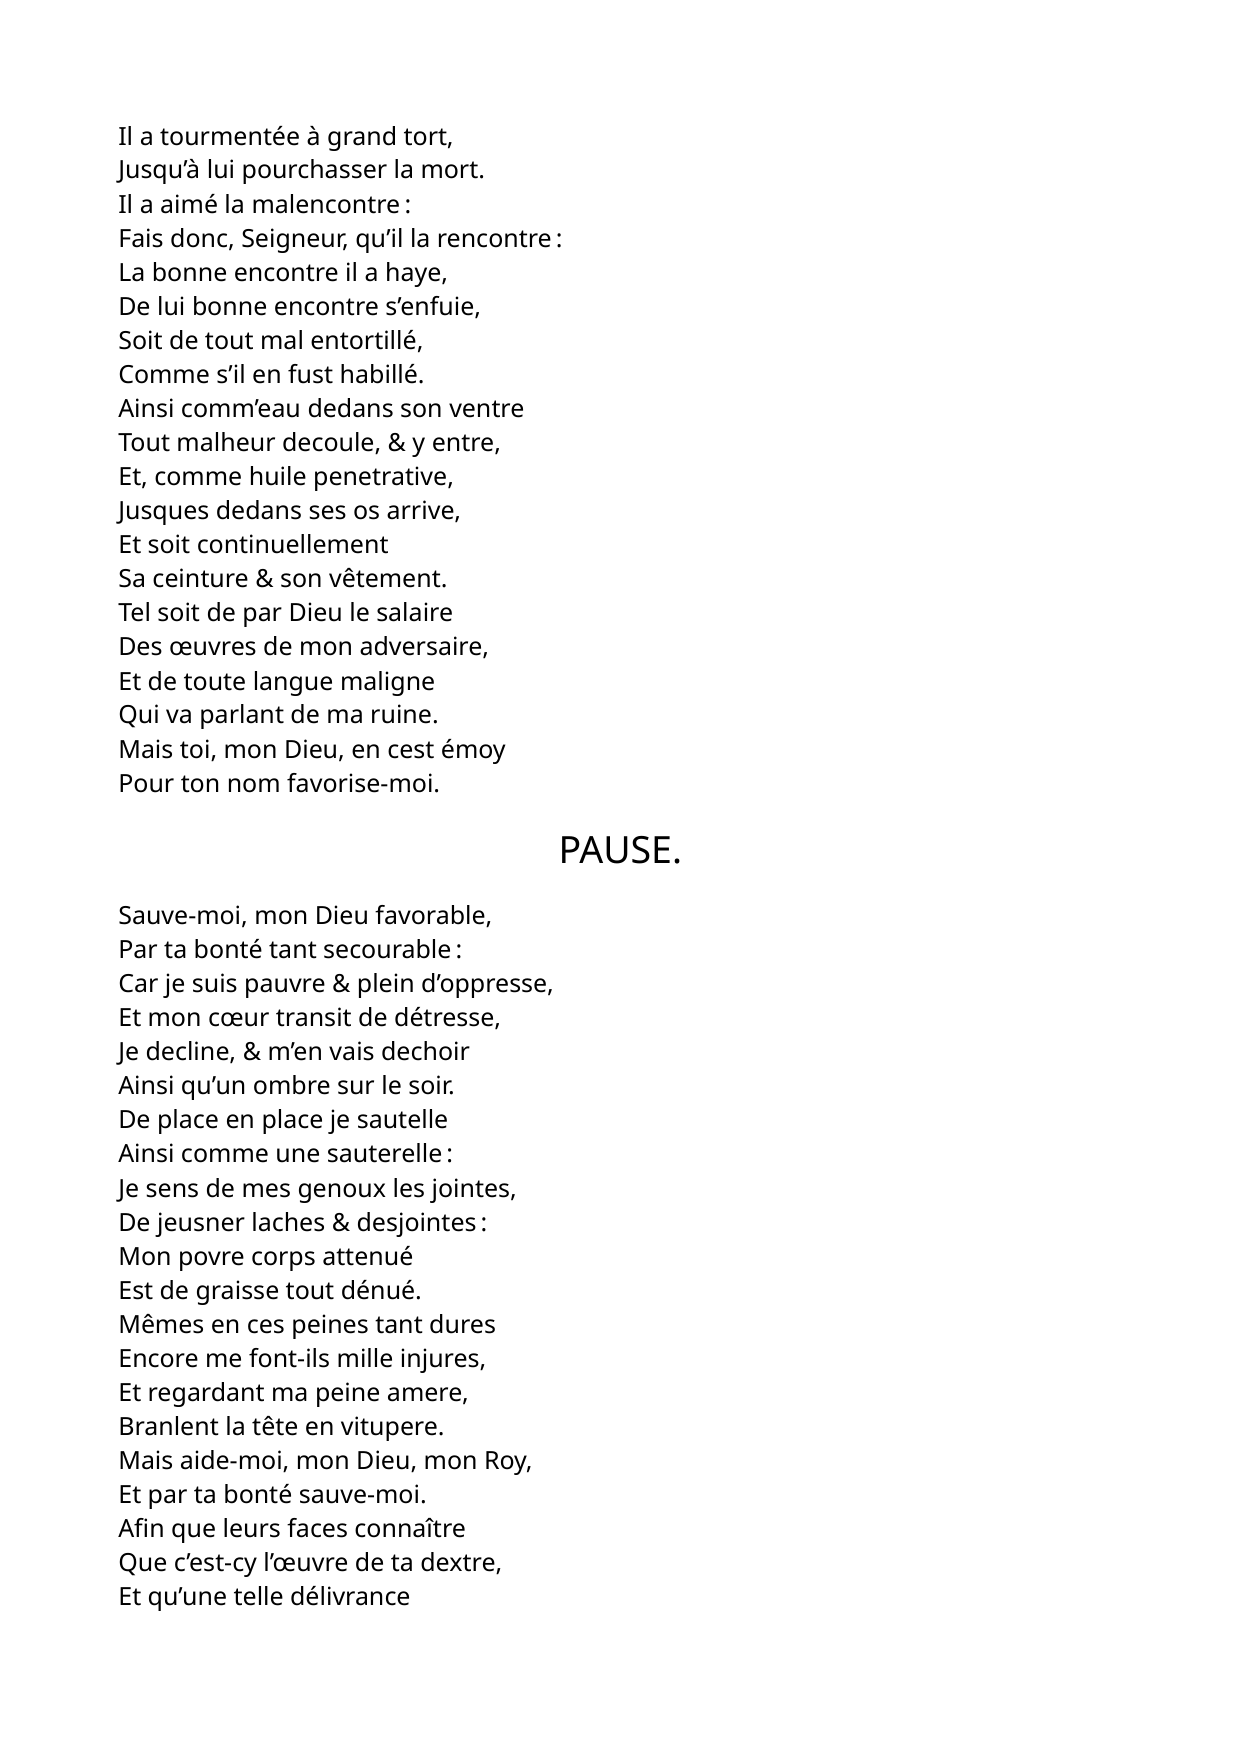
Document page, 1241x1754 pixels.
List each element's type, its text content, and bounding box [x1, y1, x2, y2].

text Que c’est-cy l’œuvre de ta dextre, [118, 1545, 1122, 1579]
text La bonne encontre il a haye, [118, 254, 1122, 288]
text Des œuvres de mon adversaire, [118, 629, 1122, 663]
text Sauve-moi, mon Dieu favorable, [118, 898, 1122, 932]
text Et, comme huile penetrative, [118, 459, 1122, 493]
text PAUSE. [118, 823, 1122, 874]
text Encore me font-ils mille injures, [118, 1341, 1122, 1374]
text Et soit continuellement [118, 527, 1122, 561]
text Ainsi comm’eau dedans son ventre [118, 391, 1122, 425]
text Je sens de mes genoux les jointes, [118, 1170, 1122, 1204]
text Car je suis pauvre & plein d’oppresse, [118, 966, 1122, 1000]
text Je decline, & m’en vais dechoir [118, 1034, 1122, 1068]
text Soit de tout mal entortillé, [118, 322, 1122, 357]
text Fais donc, Seigneur, qu’il la rencontre : [118, 220, 1122, 254]
text Par ta bonté tant secourable : [118, 932, 1122, 966]
text De place en place je sautelle [118, 1102, 1122, 1136]
text Et mon cœur transit de détresse, [118, 1000, 1122, 1034]
text Il a aimé la malencontre : [118, 186, 1122, 220]
text Et qu’une telle délivrance [118, 1579, 1122, 1613]
text Comme s’il en fust habillé. [118, 357, 1122, 391]
text Jusques dedans ses os arrive, [118, 493, 1122, 527]
text De lui bonne encontre s’enfuie, [118, 288, 1122, 322]
text Ainsi qu’un ombre sur le soir. [118, 1068, 1122, 1102]
text Mais toi, mon Dieu, en cest émoy [118, 731, 1122, 765]
text Qui va parlant de ma ruine. [118, 697, 1122, 731]
text Pour ton nom favorise-moi. [118, 765, 1122, 799]
text Mais aide-moi, mon Dieu, mon Roy, [118, 1443, 1122, 1477]
text Afin que leurs faces connaître [118, 1511, 1122, 1545]
text De jeusner laches & desjointes : [118, 1204, 1122, 1238]
text Est de graisse tout dénué. [118, 1272, 1122, 1306]
text Ainsi comme une sauterelle : [118, 1136, 1122, 1170]
text Sa ceinture & son vêtement. [118, 561, 1122, 595]
text Mon povre corps attenué [118, 1238, 1122, 1272]
text Tel soit de par Dieu le salaire [118, 595, 1122, 629]
text Jusqu’à lui pourchasser la mort. [118, 152, 1122, 186]
text Branlent la tête en vitupere. [118, 1409, 1122, 1443]
text Et par ta bonté sauve-moi. [118, 1477, 1122, 1511]
text Il a tourmentée à grand tort, [118, 118, 1122, 152]
text Et de toute langue maligne [118, 663, 1122, 697]
text Mêmes en ces peines tant dures [118, 1306, 1122, 1341]
text Tout malheur decoule, & y entre, [118, 425, 1122, 459]
text Et regardant ma peine amere, [118, 1374, 1122, 1409]
